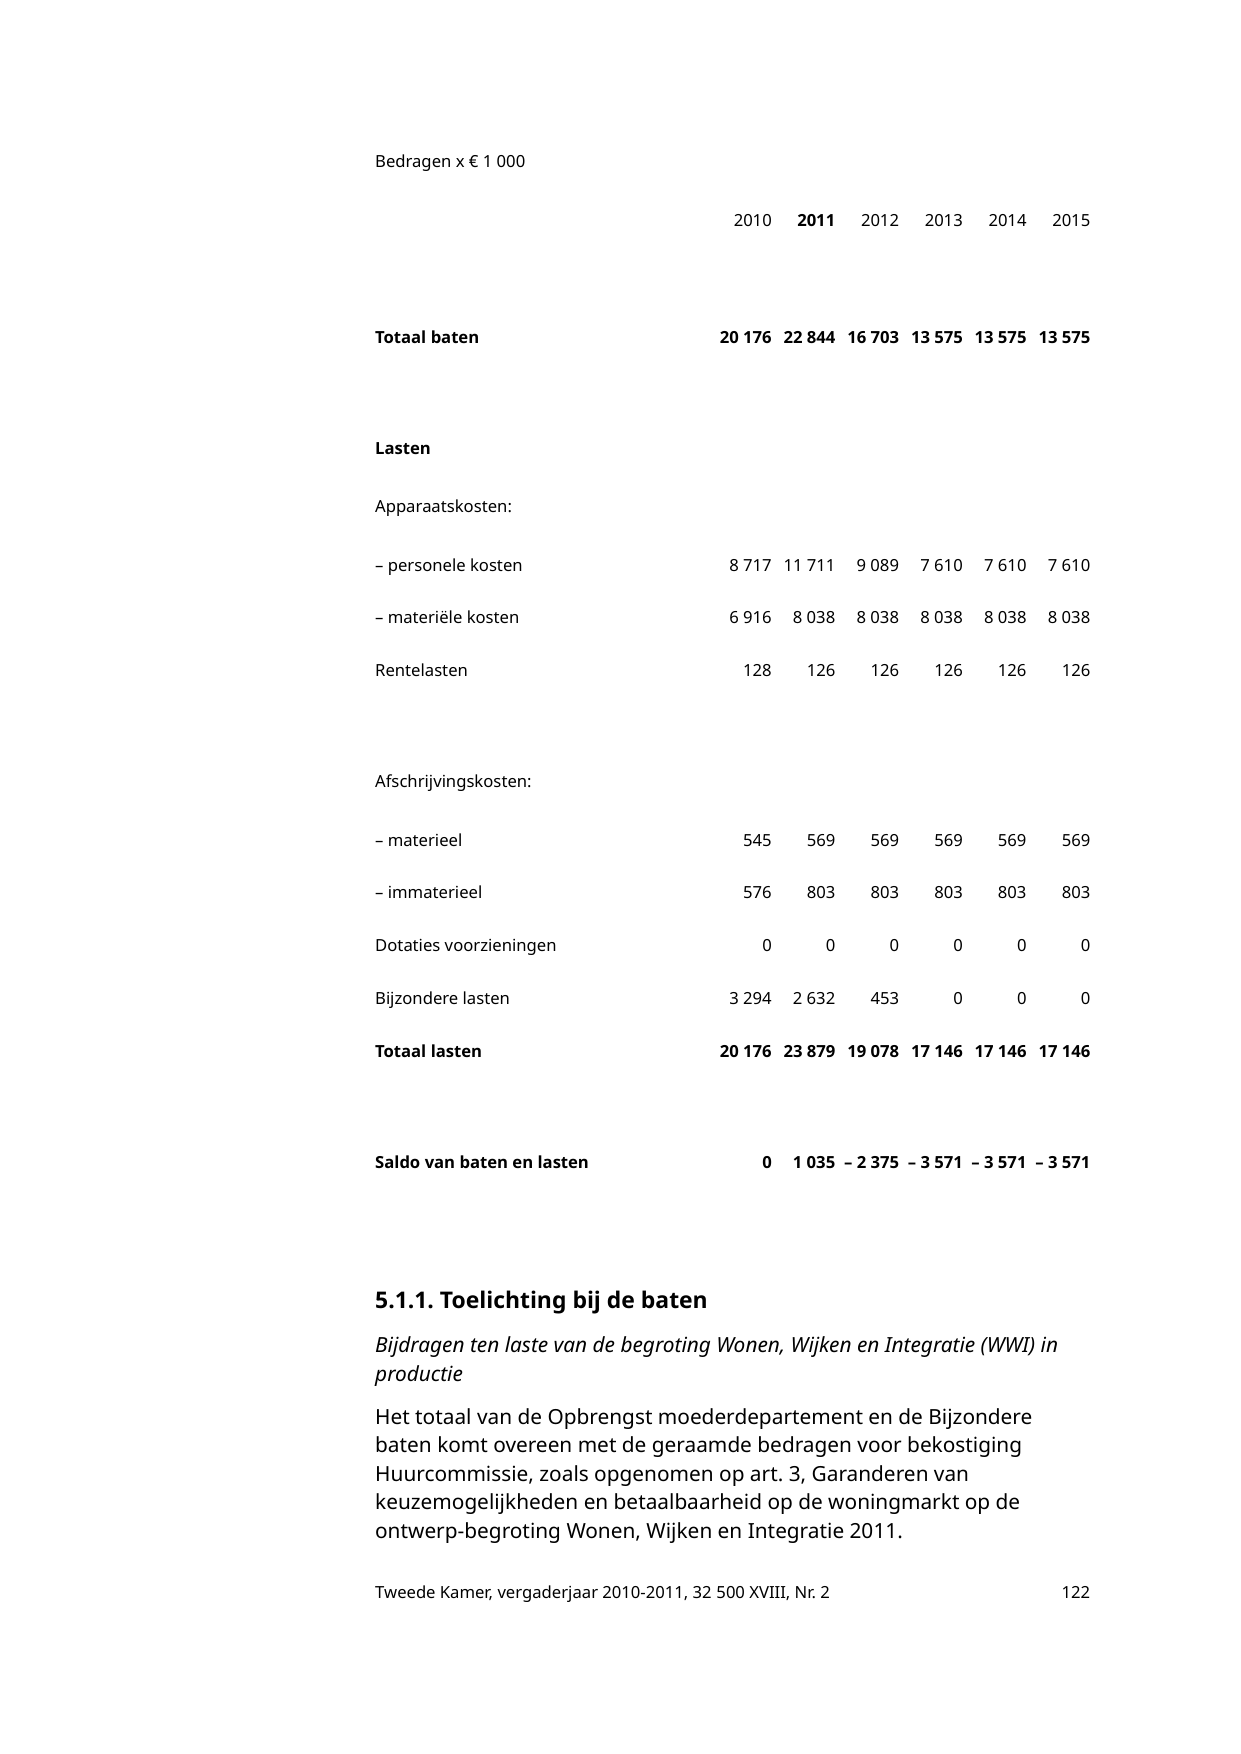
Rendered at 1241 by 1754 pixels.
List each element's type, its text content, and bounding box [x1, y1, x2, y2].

table_cell 13 575 [963, 325, 1026, 378]
table_cell [963, 436, 1026, 495]
table_cell 126 [963, 659, 1026, 711]
table_cell [375, 711, 708, 770]
table_cell 8 717 [708, 553, 771, 606]
table_cell 3 294 [708, 986, 771, 1039]
table_cell 803 [963, 881, 1026, 934]
table_cell 17 146 [899, 1039, 963, 1092]
table_cell [835, 267, 899, 325]
table_header Bedragen x € 1 000 [375, 150, 708, 208]
table_cell 2011 [771, 209, 835, 267]
table_cell [963, 267, 1026, 325]
table_cell 8 038 [1026, 606, 1090, 659]
table_cell 8 038 [899, 606, 963, 659]
table_cell 803 [899, 881, 963, 934]
table_cell Afschrijvingskosten: [375, 770, 708, 828]
table_cell 2015 [1026, 209, 1090, 267]
table_cell 569 [771, 828, 835, 881]
table_cell [1026, 436, 1090, 495]
table_header [899, 150, 963, 208]
table_cell 0 [835, 934, 899, 986]
table_cell [899, 1092, 963, 1150]
table_cell 0 [771, 934, 835, 986]
table_cell [963, 711, 1026, 770]
table_cell 569 [835, 828, 899, 881]
table_cell Rentelasten [375, 659, 708, 711]
table_cell 576 [708, 881, 771, 934]
table_cell 16 703 [835, 325, 899, 378]
table_cell 1 035 [771, 1150, 835, 1203]
table_cell – materiële kosten [375, 606, 708, 659]
table_cell 7 610 [899, 553, 963, 606]
table_cell [708, 436, 771, 495]
table_cell [963, 770, 1026, 828]
table_cell 0 [1026, 934, 1090, 986]
table_cell [708, 711, 771, 770]
table_cell – 3 571 [963, 1150, 1026, 1203]
table_cell 2012 [835, 209, 899, 267]
text Bijdragen ten laste van de begroting Wonen, Wijken en Integratie (WWI) in productie [375, 1330, 1090, 1387]
table_cell [1026, 1092, 1090, 1150]
table_cell 2014 [963, 209, 1026, 267]
table_cell 0 [963, 934, 1026, 986]
table_cell 11 711 [771, 553, 835, 606]
text Het totaal van de Opbrengst moederdepartement en de Bijzondere baten komt overeen met de geraamde bedragen voor bekostiging Huurcommissie, zoals opgenomen op art. 3, Garanderen van keuzemogelijkheden en betaalbaarheid op de woningmarkt op de ontwerp-begroting Wonen, Wijken en Integratie 2011. [375, 1402, 1090, 1544]
table_cell [708, 770, 771, 828]
table_cell 126 [771, 659, 835, 711]
table_cell 20 176 [708, 1039, 771, 1092]
table_cell [1026, 495, 1090, 553]
table_cell 128 [708, 659, 771, 711]
table_cell – immaterieel [375, 881, 708, 934]
table_cell 803 [1026, 881, 1090, 934]
table_cell 2 632 [771, 986, 835, 1039]
table_cell 7 610 [963, 553, 1026, 606]
table_cell 126 [1026, 659, 1090, 711]
table_cell 2010 [708, 209, 771, 267]
table_cell [771, 770, 835, 828]
table_cell [375, 378, 708, 436]
table_cell 23 879 [771, 1039, 835, 1092]
table_cell – 3 571 [899, 1150, 963, 1203]
table_cell 0 [899, 986, 963, 1039]
table_cell [1026, 770, 1090, 828]
table_cell 569 [963, 828, 1026, 881]
table_cell 545 [708, 828, 771, 881]
table_cell [1026, 267, 1090, 325]
table_cell [963, 495, 1026, 553]
table_header [771, 150, 835, 208]
table_cell [835, 711, 899, 770]
table_header [1026, 150, 1090, 208]
table_cell Apparaatskosten: [375, 495, 708, 553]
table_cell – 3 571 [1026, 1150, 1090, 1203]
table_cell [708, 378, 771, 436]
table_cell 17 146 [1026, 1039, 1090, 1092]
table_cell 0 [708, 934, 771, 986]
table_cell [835, 1092, 899, 1150]
table_cell 0 [963, 986, 1026, 1039]
table_cell Saldo van baten en lasten [375, 1150, 708, 1203]
table_cell 453 [835, 986, 899, 1039]
table_cell 17 146 [963, 1039, 1026, 1092]
table_cell – 2 375 [835, 1150, 899, 1203]
table_cell [835, 770, 899, 828]
table_cell 9 089 [835, 553, 899, 606]
table_cell 19 078 [835, 1039, 899, 1092]
table_cell [375, 1092, 708, 1150]
table_cell 20 176 [708, 325, 771, 378]
table_cell – materieel [375, 828, 708, 881]
table_cell 803 [771, 881, 835, 934]
table_cell 13 575 [1026, 325, 1090, 378]
table_cell 2013 [899, 209, 963, 267]
table_cell [708, 1092, 771, 1150]
table_cell [899, 436, 963, 495]
table_cell [771, 378, 835, 436]
table_cell [1026, 711, 1090, 770]
table_cell 8 038 [835, 606, 899, 659]
table_cell [771, 711, 835, 770]
table_cell 0 [899, 934, 963, 986]
table_cell [771, 495, 835, 553]
table_cell [771, 1092, 835, 1150]
table_cell 126 [899, 659, 963, 711]
table_cell [375, 209, 708, 267]
table_header [963, 150, 1026, 208]
table_cell 7 610 [1026, 553, 1090, 606]
table_cell 8 038 [771, 606, 835, 659]
table_cell [899, 770, 963, 828]
table_cell 0 [1026, 986, 1090, 1039]
table_cell 803 [835, 881, 899, 934]
table_header [835, 150, 899, 208]
table_cell 126 [835, 659, 899, 711]
table_cell [899, 267, 963, 325]
table_cell [708, 267, 771, 325]
subtitle 5.1.1. Toelichting bij de baten [375, 1284, 1090, 1315]
table_cell Dotaties voorzieningen [375, 934, 708, 986]
table_cell [708, 495, 771, 553]
table_cell Bijzondere lasten [375, 986, 708, 1039]
table_cell [963, 1092, 1026, 1150]
table_cell [835, 378, 899, 436]
table_cell Totaal lasten [375, 1039, 708, 1092]
table_cell [1026, 378, 1090, 436]
table_cell 569 [1026, 828, 1090, 881]
table_cell 6 916 [708, 606, 771, 659]
table_cell [835, 436, 899, 495]
table_cell 569 [899, 828, 963, 881]
table_header [708, 150, 771, 208]
table_cell Lasten [375, 436, 708, 495]
table_cell [771, 436, 835, 495]
table_cell [899, 378, 963, 436]
table_cell [771, 267, 835, 325]
table_cell 8 038 [963, 606, 1026, 659]
table_cell Totaal baten [375, 325, 708, 378]
table_cell [899, 495, 963, 553]
table_cell [899, 711, 963, 770]
table_cell – personele kosten [375, 553, 708, 606]
table_cell [375, 267, 708, 325]
table_cell 13 575 [899, 325, 963, 378]
table_cell 0 [708, 1150, 771, 1203]
table_cell [835, 495, 899, 553]
table_cell 22 844 [771, 325, 835, 378]
table_cell [963, 378, 1026, 436]
